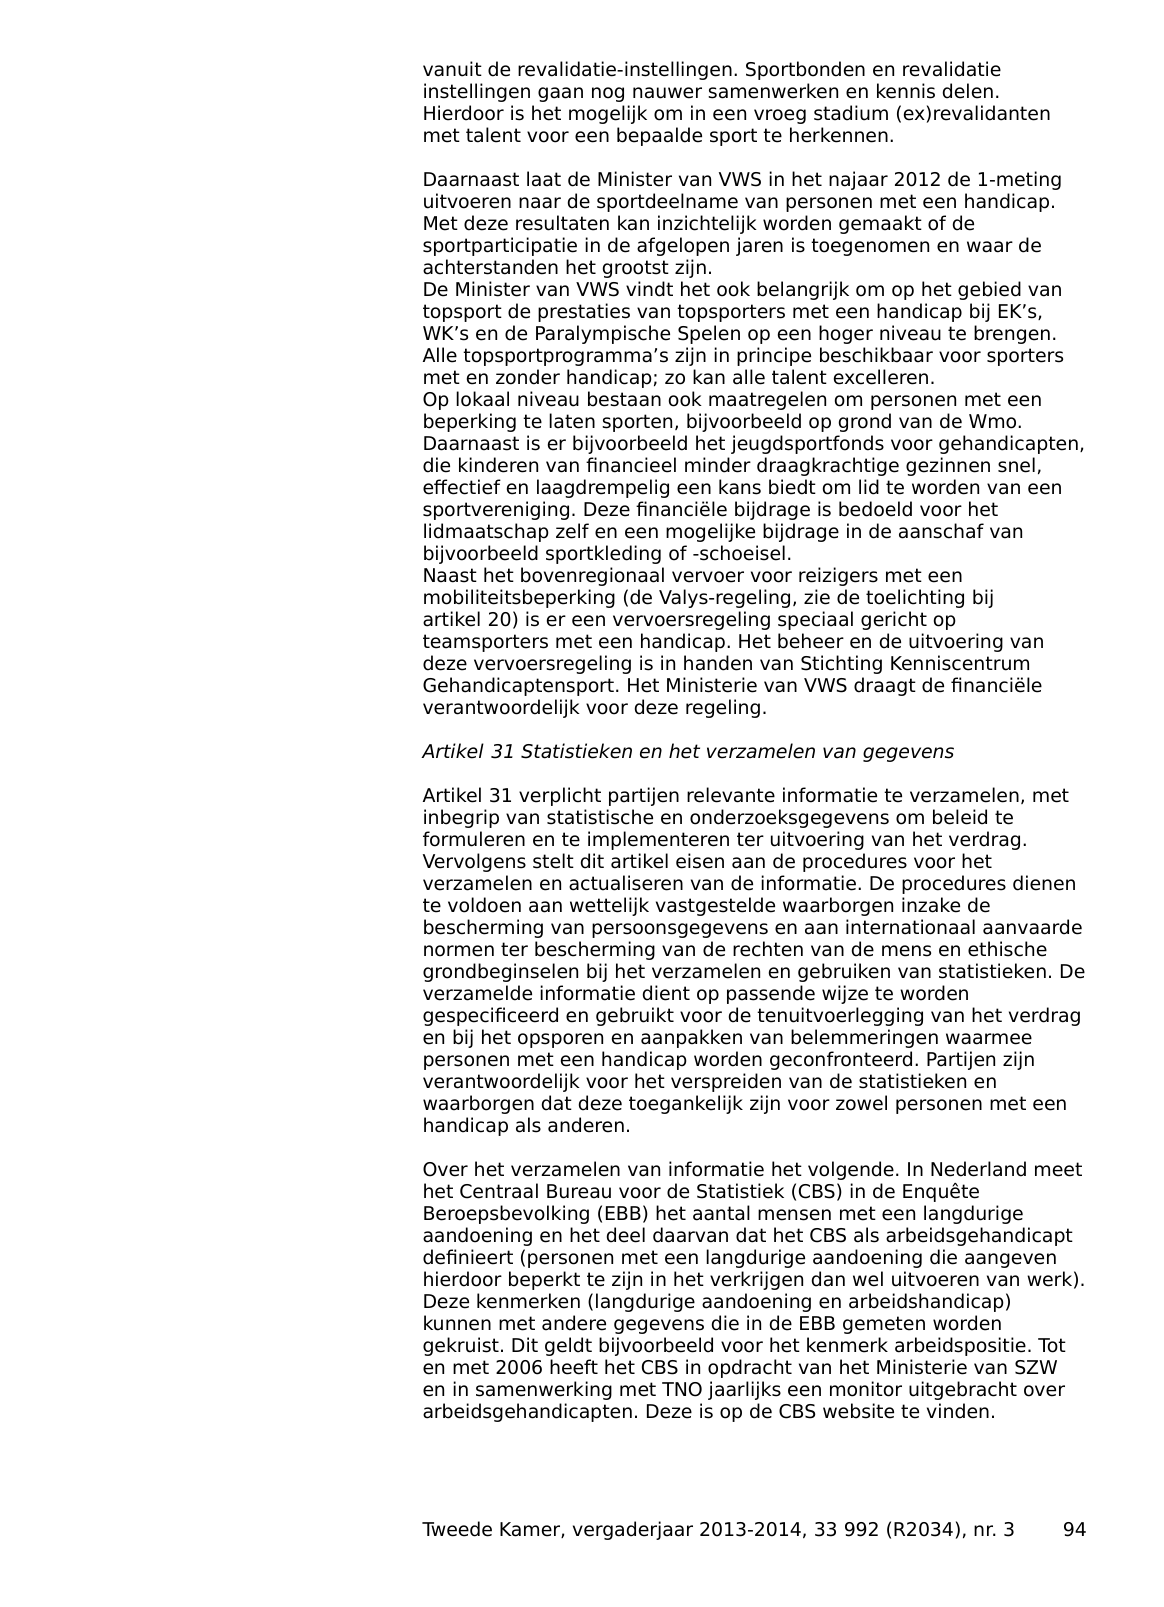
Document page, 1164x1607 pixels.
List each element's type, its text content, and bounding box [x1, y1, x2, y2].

text Over het verzamelen van informatie het volgende. In Nederland meet het Centraal Bureau voor de Statistiek (CBS) in de Enquête Beroepsbevolking (EBB) het aantal mensen met een langdurige aandoening en het deel daarvan dat het CBS als arbeidsgehandicapt definieert (personen met een langdurige aandoening die aangeven hierdoor beperkt te zijn in het verkrijgen dan wel uitvoeren van werk). Deze kenmerken (langdurige aandoening en arbeidshandicap) kunnen met andere gegevens die in de EBB gemeten worden gekruist. Dit geldt bijvoorbeeld voor het kenmerk arbeidspositie. Tot en met 2006 heeft het CBS in opdracht van het Ministerie van SZW en in samenwerking met TNO jaarlijks een monitor uitgebracht over arbeidsgehandicapten. Deze is op de CBS website te vinden. [422, 1159, 1087, 1423]
text Naast het bovenregionaal vervoer voor reizigers met een mobiliteitsbeperking (de Valys-regeling, zie de toelichting bij artikel 20) is er een vervoersregeling speciaal gericht op teamsporters met een handicap. Het beheer en de uitvoering van deze vervoersregeling is in handen van Stichting Kenniscentrum Gehandicaptensport. Het Ministerie van VWS draagt de financiële verantwoordelijk voor deze regeling. [422, 565, 1087, 719]
text De Minister van VWS vindt het ook belangrijk om op het gebied van topsport de prestaties van topsporters met een handicap bij EK’s, WK’s en de Paralympische Spelen op een hoger niveau te brengen. Alle topsportprogramma’s zijn in principe beschikbaar voor sporters met en zonder handicap; zo kan alle talent excelleren. [422, 279, 1087, 389]
text Op lokaal niveau bestaan ook maatregelen om personen met een beperking te laten sporten, bijvoorbeeld op grond van de Wmo. Daarnaast is er bijvoorbeeld het jeugdsportfonds voor gehandicapten, die kinderen van financieel minder draagkrachtige gezinnen snel, effectief en laagdrempelig een kans biedt om lid te worden van een sportvereniging. Deze financiële bijdrage is bedoeld voor het lidmaatschap zelf en een mogelijke bijdrage in de aanschaf van bijvoorbeeld sportkleding of -schoeisel. [422, 389, 1087, 565]
text Artikel 31 verplicht partijen relevante informatie te verzamelen, met inbegrip van statistische en onderzoeksgegevens om beleid te formuleren en te implementeren ter uitvoering van het verdrag. Vervolgens stelt dit artikel eisen aan de procedures voor het verzamelen en actualiseren van de informatie. De procedures dienen te voldoen aan wettelijk vastgestelde waarborgen inzake de bescherming van persoonsgegevens en aan internationaal aanvaarde normen ter bescherming van de rechten van de mens en ethische grondbeginselen bij het verzamelen en gebruiken van statistieken. De verzamelde informatie dient op passende wijze te worden gespecificeerd en gebruikt voor de tenuitvoerlegging van het verdrag en bij het opsporen en aanpakken van belemmeringen waarmee personen met een handicap worden geconfronteerd. Partijen zijn verantwoordelijk voor het verspreiden van de statistieken en waarborgen dat deze toegankelijk zijn voor zowel personen met een handicap als anderen. [422, 785, 1087, 1137]
text vanuit de revalidatie-instellingen. Sportbonden en revalidatie instellingen gaan nog nauwer samenwerken en kennis delen. Hierdoor is het mogelijk om in een vroeg stadium (ex)revalidanten met talent voor een bepaalde sport te herkennen. [422, 59, 1087, 147]
text Daarnaast laat de Minister van VWS in het najaar 2012 de 1-meting uitvoeren naar de sportdeelname van personen met een handicap. Met deze resultaten kan inzichtelijk worden gemaakt of de sportparticipatie in de afgelopen jaren is toegenomen en waar de achterstanden het grootst zijn. [422, 169, 1087, 279]
subtitle Artikel 31 Statistieken en het verzamelen van gegevens [422, 741, 1087, 763]
